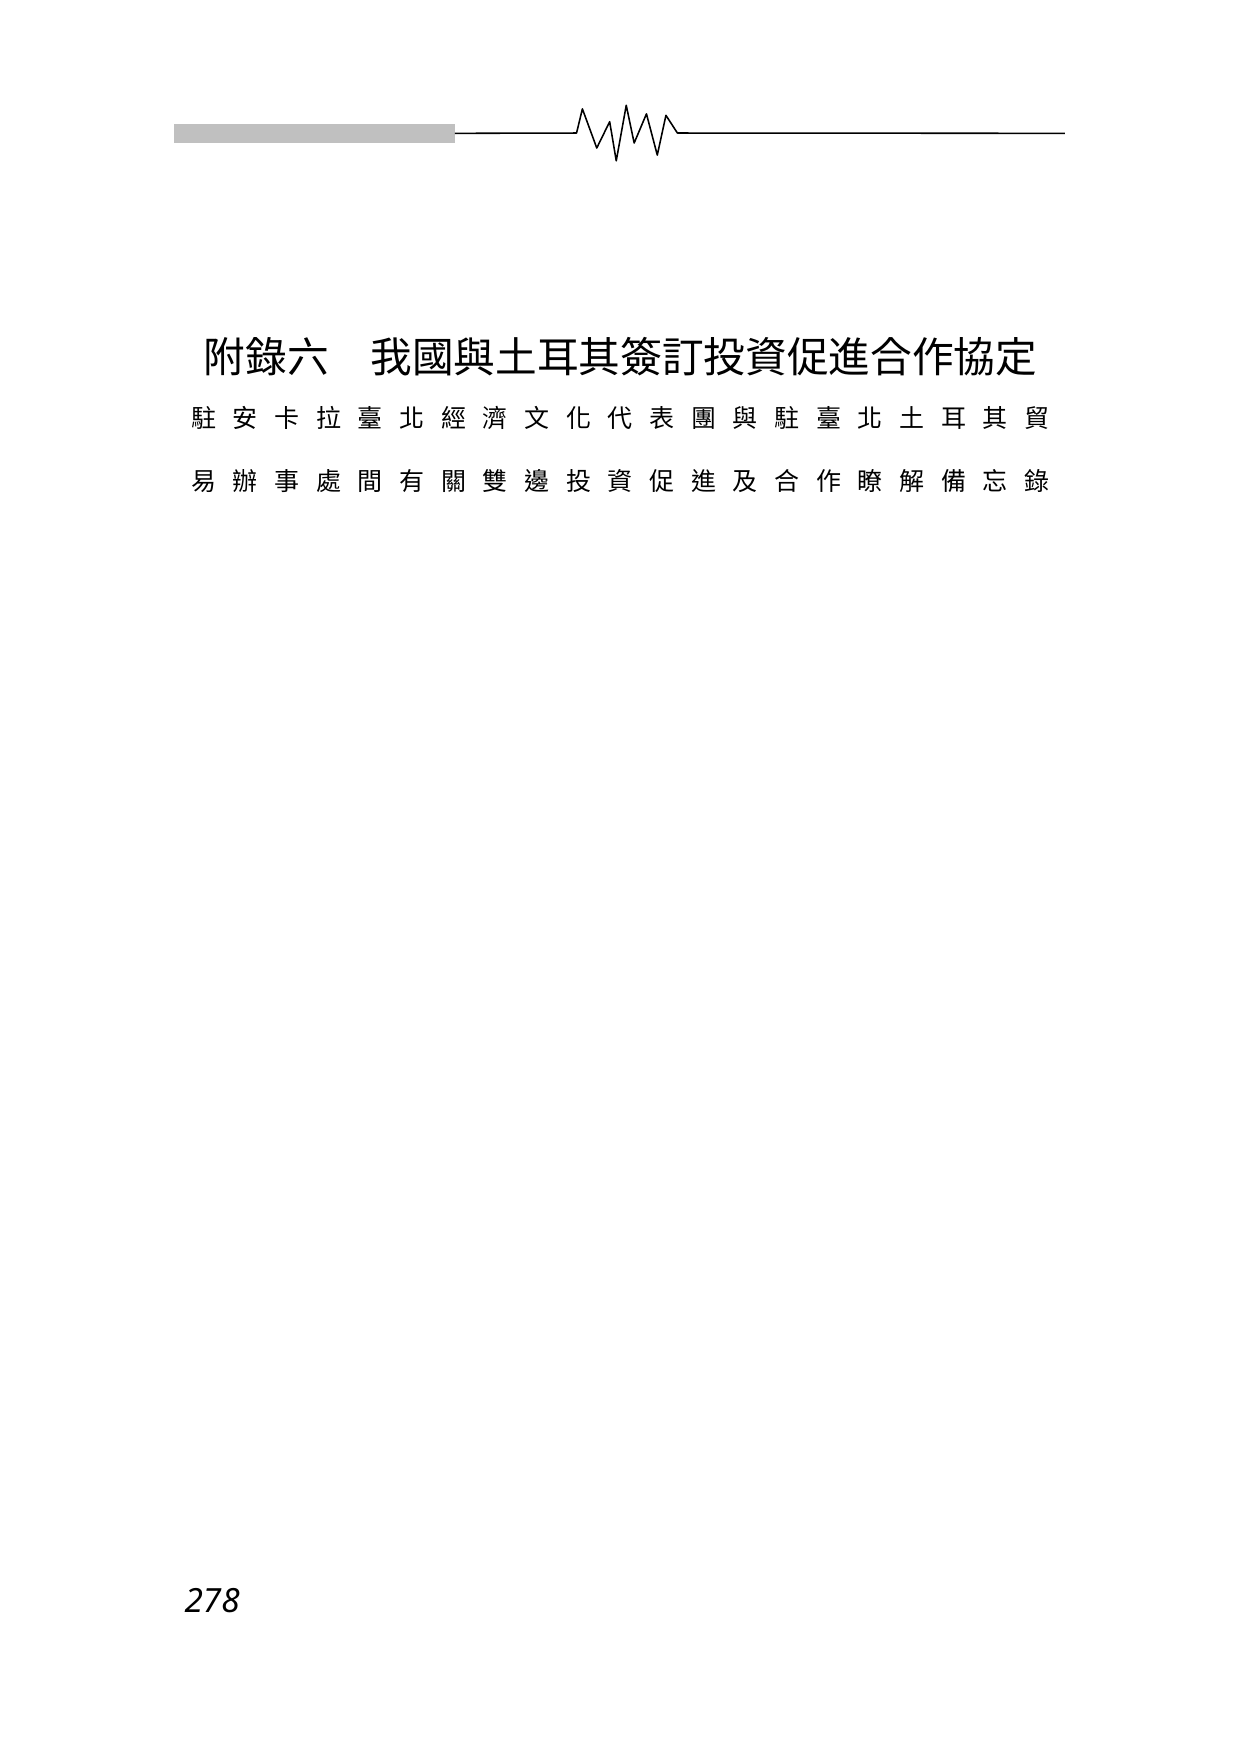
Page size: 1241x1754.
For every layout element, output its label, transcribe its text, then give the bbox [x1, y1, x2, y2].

text 附錄六 我國與土耳其簽訂投資促進合作協定 [183, 313, 1058, 375]
text 駐安卡拉臺北經濟文化代表團與駐臺北土耳其貿易辦事處間有關雙邊投資促進及合作瞭解備忘錄 [183, 375, 1058, 500]
